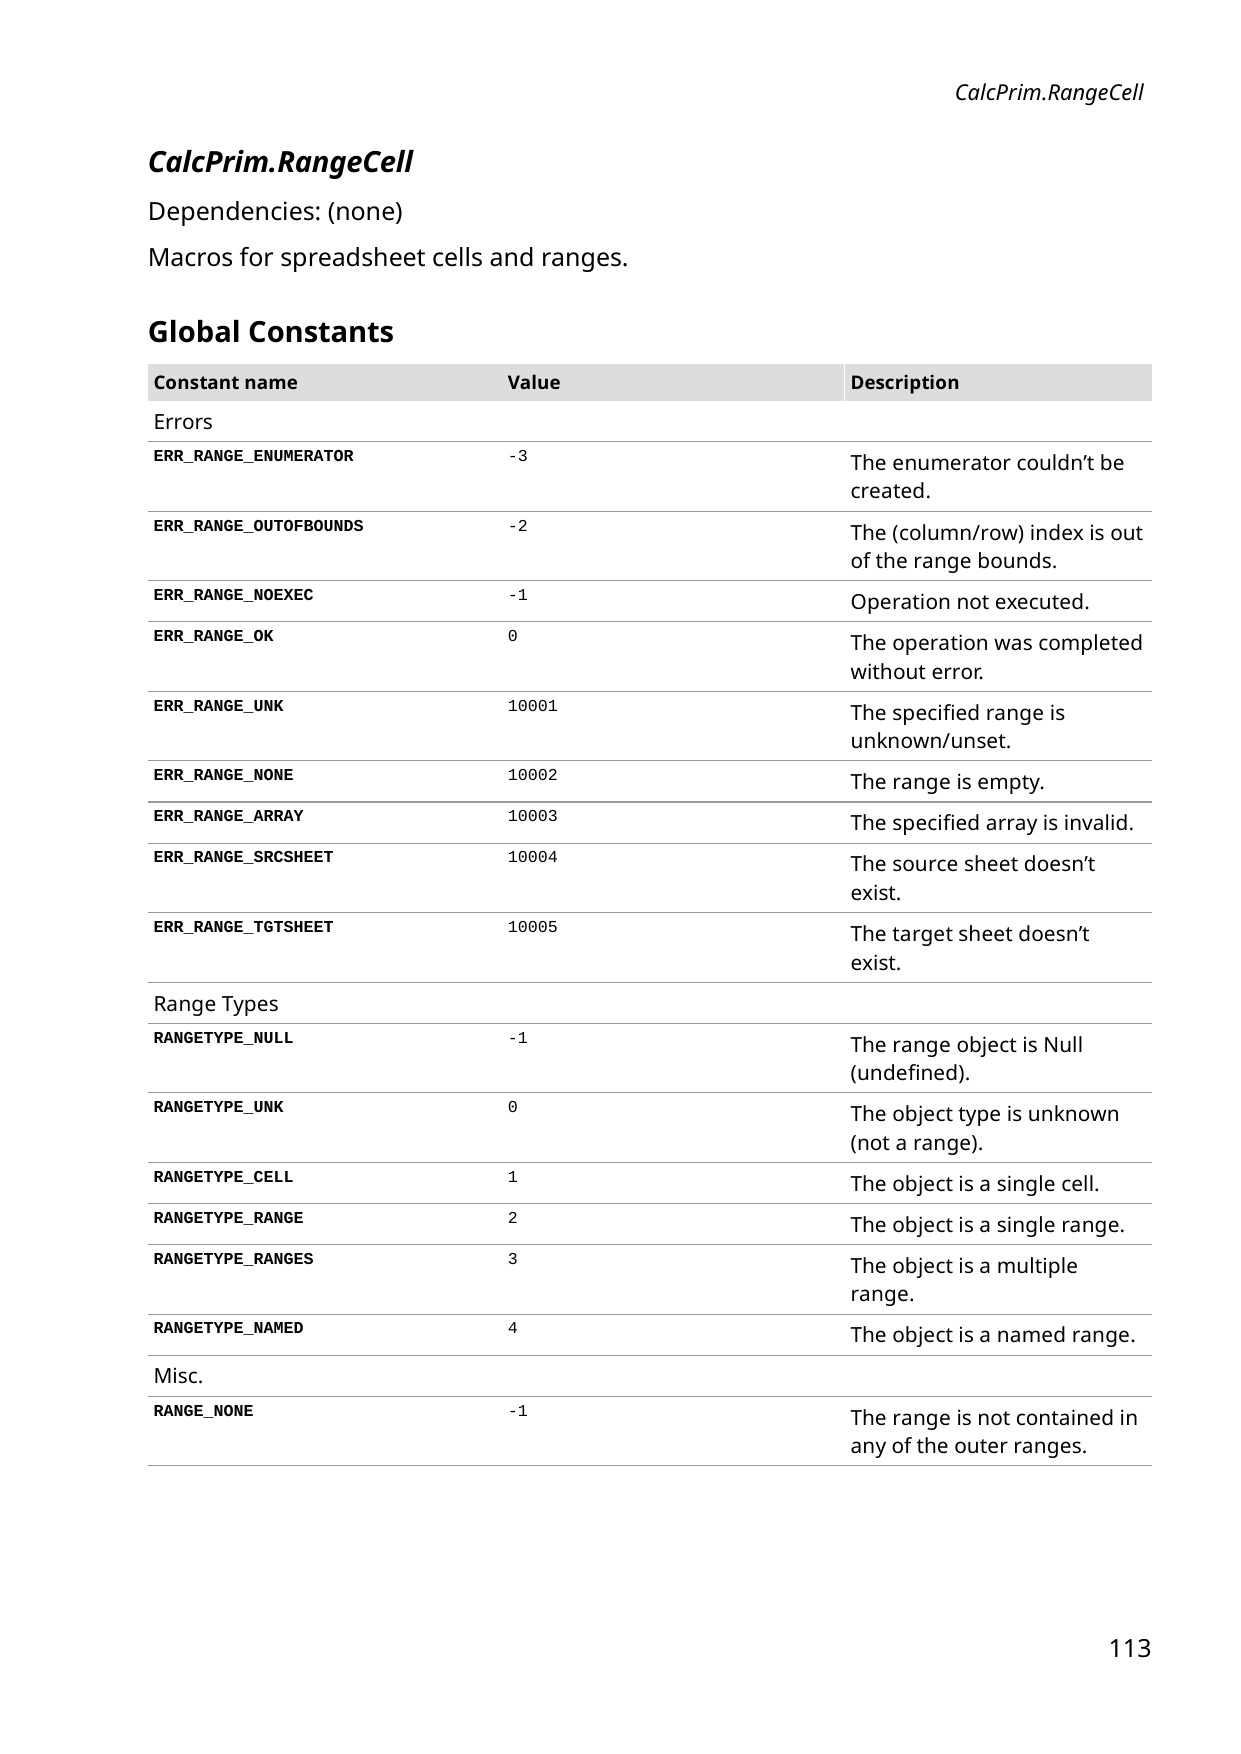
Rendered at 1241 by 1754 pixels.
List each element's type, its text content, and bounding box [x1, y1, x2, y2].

table_cell [845, 1356, 1152, 1396]
table_cell The (column/row) index is out of the range bounds. [845, 512, 1152, 580]
table_header Description [845, 364, 1152, 401]
table_cell ERR_RANGE_NONE [148, 761, 502, 801]
table_cell RANGE_NONE [148, 1397, 502, 1465]
table_cell RANGETYPE_NAMED [148, 1315, 502, 1354]
table_cell Operation not executed. [845, 581, 1152, 621]
table_cell 4 [502, 1315, 844, 1354]
table_cell The range object is Null (undefined). [845, 1024, 1152, 1092]
table_cell Errors [148, 401, 502, 441]
table_cell The range is empty. [845, 761, 1152, 801]
table_cell The object is a single cell. [845, 1163, 1152, 1203]
table_cell 3 [502, 1245, 844, 1313]
subtitle CalcPrim.RangeCell [148, 142, 1152, 181]
table_cell ERR_RANGE_SRCSHEET [148, 844, 502, 912]
table_cell 2 [502, 1204, 844, 1244]
table_header Constant name [148, 364, 502, 401]
table_cell RANGETYPE_NULL [148, 1024, 502, 1092]
table_cell ERR_RANGE_UNK [148, 692, 502, 760]
table_cell The target sheet doesn’t exist. [845, 913, 1152, 982]
table_cell -2 [502, 512, 844, 580]
table_cell -3 [502, 442, 844, 511]
table_cell RANGETYPE_UNK [148, 1093, 502, 1162]
table_cell Misc. [148, 1356, 502, 1396]
table_cell 10003 [502, 803, 844, 842]
table_cell The object is a named range. [845, 1315, 1152, 1354]
table_cell The object type is unknown (not a range). [845, 1093, 1152, 1162]
table_cell The object is a single range. [845, 1204, 1152, 1244]
table_cell -1 [502, 581, 844, 621]
table_cell RANGETYPE_CELL [148, 1163, 502, 1203]
table_cell ERR_RANGE_OUTOFBOUNDS [148, 512, 502, 580]
table_cell The object is a multiple range. [845, 1245, 1152, 1313]
table_cell 10005 [502, 913, 844, 982]
table_cell -1 [502, 1397, 844, 1465]
table_cell [845, 401, 1152, 441]
table_cell The operation was completed without error. [845, 622, 1152, 691]
table_cell ERR_RANGE_NOEXEC [148, 581, 502, 621]
table_cell 10004 [502, 844, 844, 912]
table_cell 0 [502, 1093, 844, 1162]
table_cell RANGETYPE_RANGES [148, 1245, 502, 1313]
table_header Value [502, 364, 844, 401]
table_cell 0 [502, 622, 844, 691]
table_cell The source sheet doesn’t exist. [845, 844, 1152, 912]
table_cell 10001 [502, 692, 844, 760]
table_cell [845, 983, 1152, 1023]
text Dependencies: (none) [148, 194, 1152, 228]
table_cell [502, 983, 844, 1023]
table_cell RANGETYPE_RANGE [148, 1204, 502, 1244]
table_cell ERR_RANGE_ARRAY [148, 803, 502, 842]
table_cell ERR_RANGE_TGTSHEET [148, 913, 502, 982]
subtitle Global Constants [148, 312, 1152, 351]
text Macros for spreadsheet cells and ranges. [148, 240, 1152, 274]
table_cell Range Types [148, 983, 502, 1023]
table_cell -1 [502, 1024, 844, 1092]
table_cell [502, 1356, 844, 1396]
table_cell The enumerator couldn’t be created. [845, 442, 1152, 511]
table_cell The specified range is unknown/unset. [845, 692, 1152, 760]
table_cell The specified array is invalid. [845, 803, 1152, 842]
table_cell 1 [502, 1163, 844, 1203]
table_cell ERR_RANGE_ENUMERATOR [148, 442, 502, 511]
table_cell 10002 [502, 761, 844, 801]
table_cell [502, 401, 844, 441]
table_cell ERR_RANGE_OK [148, 622, 502, 691]
table_cell The range is not contained in any of the outer ranges. [845, 1397, 1152, 1465]
